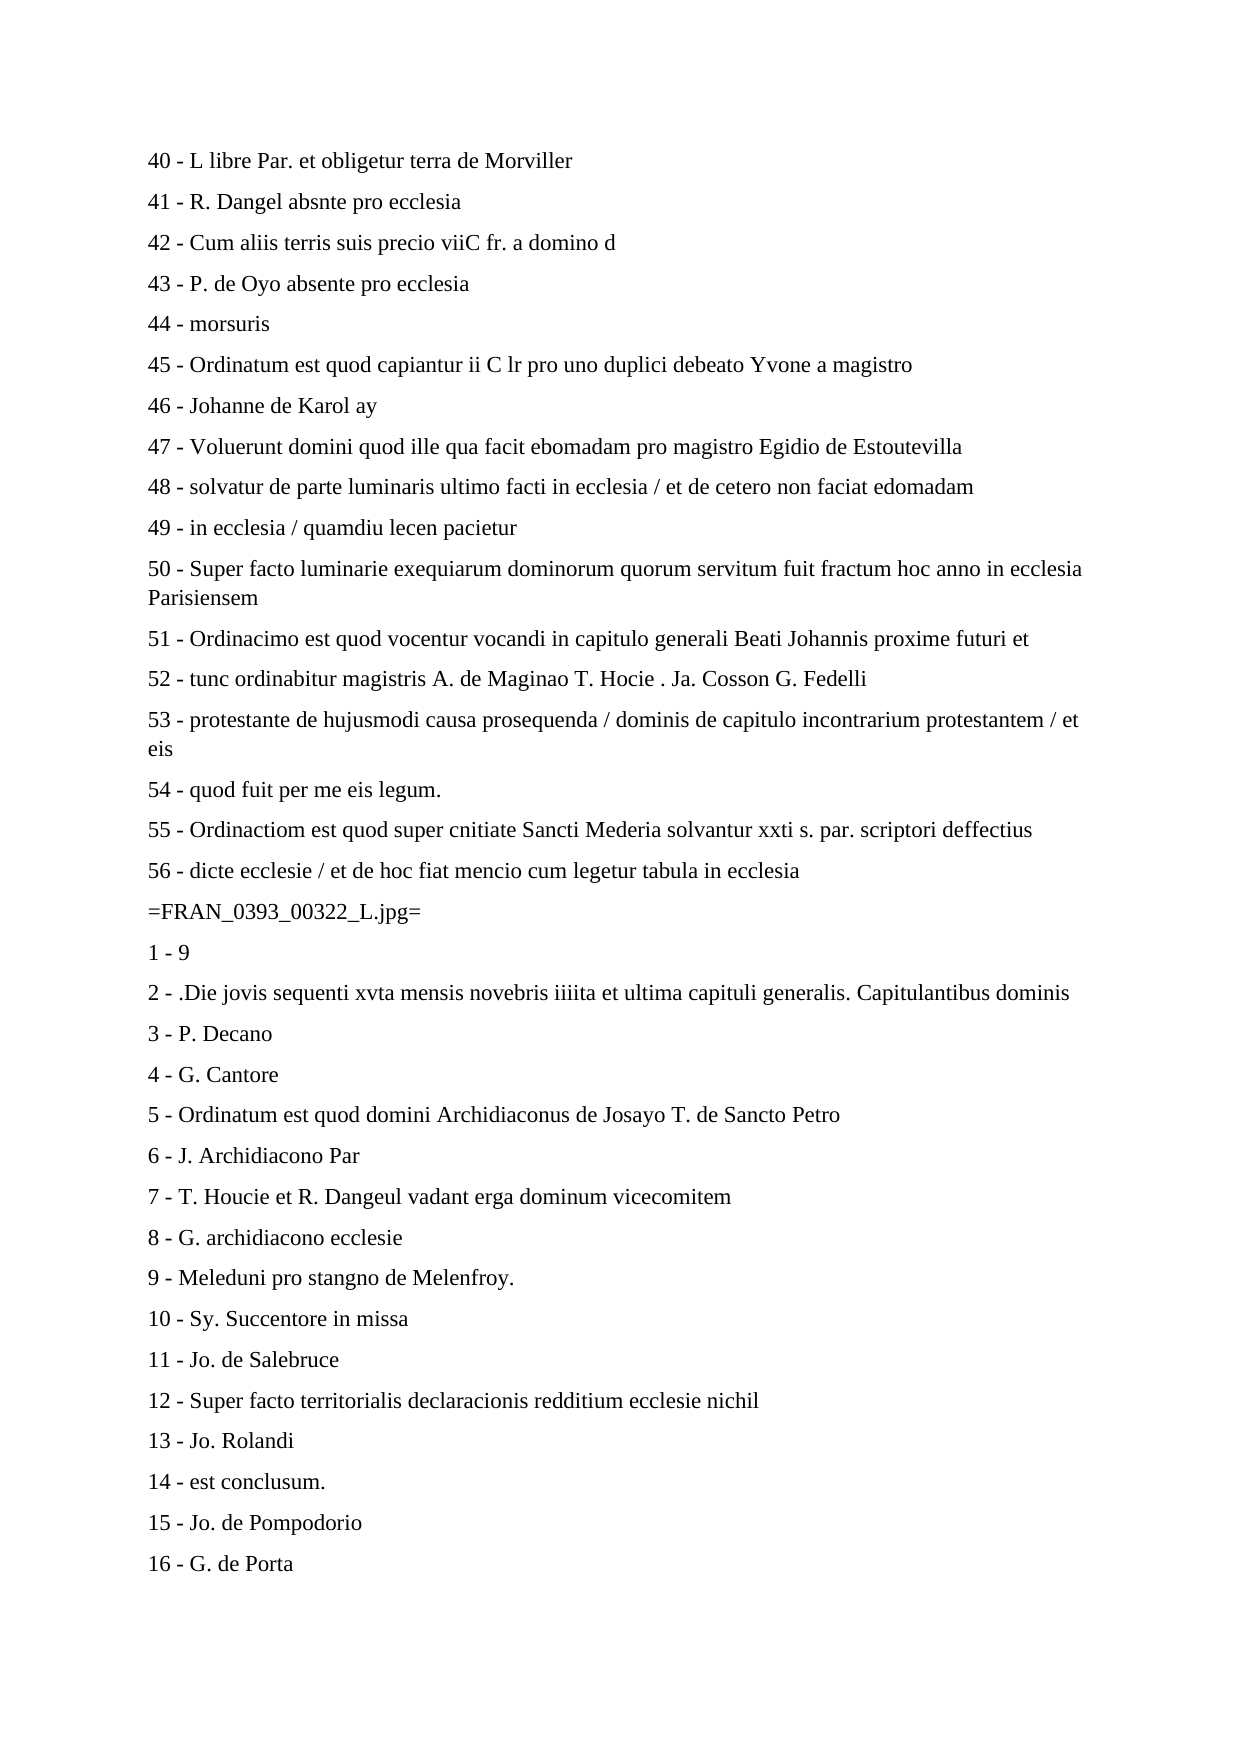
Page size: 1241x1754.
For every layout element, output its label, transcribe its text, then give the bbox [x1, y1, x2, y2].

text 5 - Ordinatum est quod domini Archidiaconus de Josayo T. de Sancto Petro [148, 1102, 1093, 1128]
text 4 - G. Cantore [148, 1061, 1093, 1087]
text 15 - Jo. de Pompodorio [148, 1509, 1093, 1535]
text 14 - est conclusum. [148, 1468, 1093, 1494]
text 48 - solvatur de parte luminaris ultimo facti in ecclesia / et de cetero non faciat edomadam [148, 473, 1093, 500]
text =FRAN_0393_00322_L.jpg= [148, 898, 1093, 924]
text 9 - Meleduni pro stangno de Melenfroy. [148, 1264, 1093, 1291]
text 50 - Super facto luminarie exequiarum dominorum quorum servitum fuit fractum hoc anno in ecclesia Parisiensem [148, 555, 1093, 610]
text 51 - Ordinacimo est quod vocentur vocandi in capitulo generali Beati Johannis proxime futuri et [148, 624, 1093, 651]
text 42 - Cum aliis terris suis precio viiC fr. a domino d [148, 229, 1093, 255]
text 53 - protestante de hujusmodi causa prosequenda / dominis de capitulo incontrarium protestantem / et eis [148, 706, 1093, 761]
text 44 - morsuris [148, 311, 1093, 337]
text 12 - Super facto territorialis declaracionis redditium ecclesie nichil [148, 1387, 1093, 1413]
text 52 - tunc ordinabitur magistris A. de Maginao T. Hocie . Ja. Cosson G. Fedelli [148, 665, 1093, 692]
text 46 - Johanne de Karol ay [148, 392, 1093, 418]
text 47 - Voluerunt domini quod ille qua facit ebomadam pro magistro Egidio de Estoutevilla [148, 433, 1093, 459]
text 11 - Jo. de Salebruce [148, 1346, 1093, 1372]
text 56 - dicte ecclesie / et de hoc fiat mencio cum legetur tabula in ecclesia [148, 857, 1093, 883]
text 45 - Ordinatum est quod capiantur ii C lr pro uno duplici debeato Yvone a magistro [148, 351, 1093, 378]
text 1 - 9 [148, 939, 1093, 965]
text 10 - Sy. Succentore in missa [148, 1305, 1093, 1332]
text 13 - Jo. Rolandi [148, 1427, 1093, 1454]
text 8 - G. archidiacono ecclesie [148, 1224, 1093, 1250]
text 40 - L libre Par. et obligetur terra de Morviller [148, 148, 1093, 174]
text 2 - .Die jovis sequenti xvta mensis novebris iiiita et ultima capituli generalis. Capitulantibus dominis [148, 979, 1093, 1006]
text 6 - J. Archidiacono Par [148, 1142, 1093, 1169]
text 54 - quod fuit per me eis legum. [148, 776, 1093, 802]
text 41 - R. Dangel absnte pro ecclesia [148, 188, 1093, 215]
text 49 - in ecclesia / quamdiu lecen pacietur [148, 514, 1093, 541]
text 55 - Ordinactiom est quod super cnitiate Sancti Mederia solvantur xxti s. par. scriptori deffectius [148, 816, 1093, 843]
text 7 - T. Houcie et R. Dangeul vadant erga dominum vicecomitem [148, 1183, 1093, 1209]
text 16 - G. de Porta [148, 1549, 1093, 1576]
text 3 - P. Decano [148, 1020, 1093, 1046]
text 43 - P. de Oyo absente pro ecclesia [148, 270, 1093, 296]
